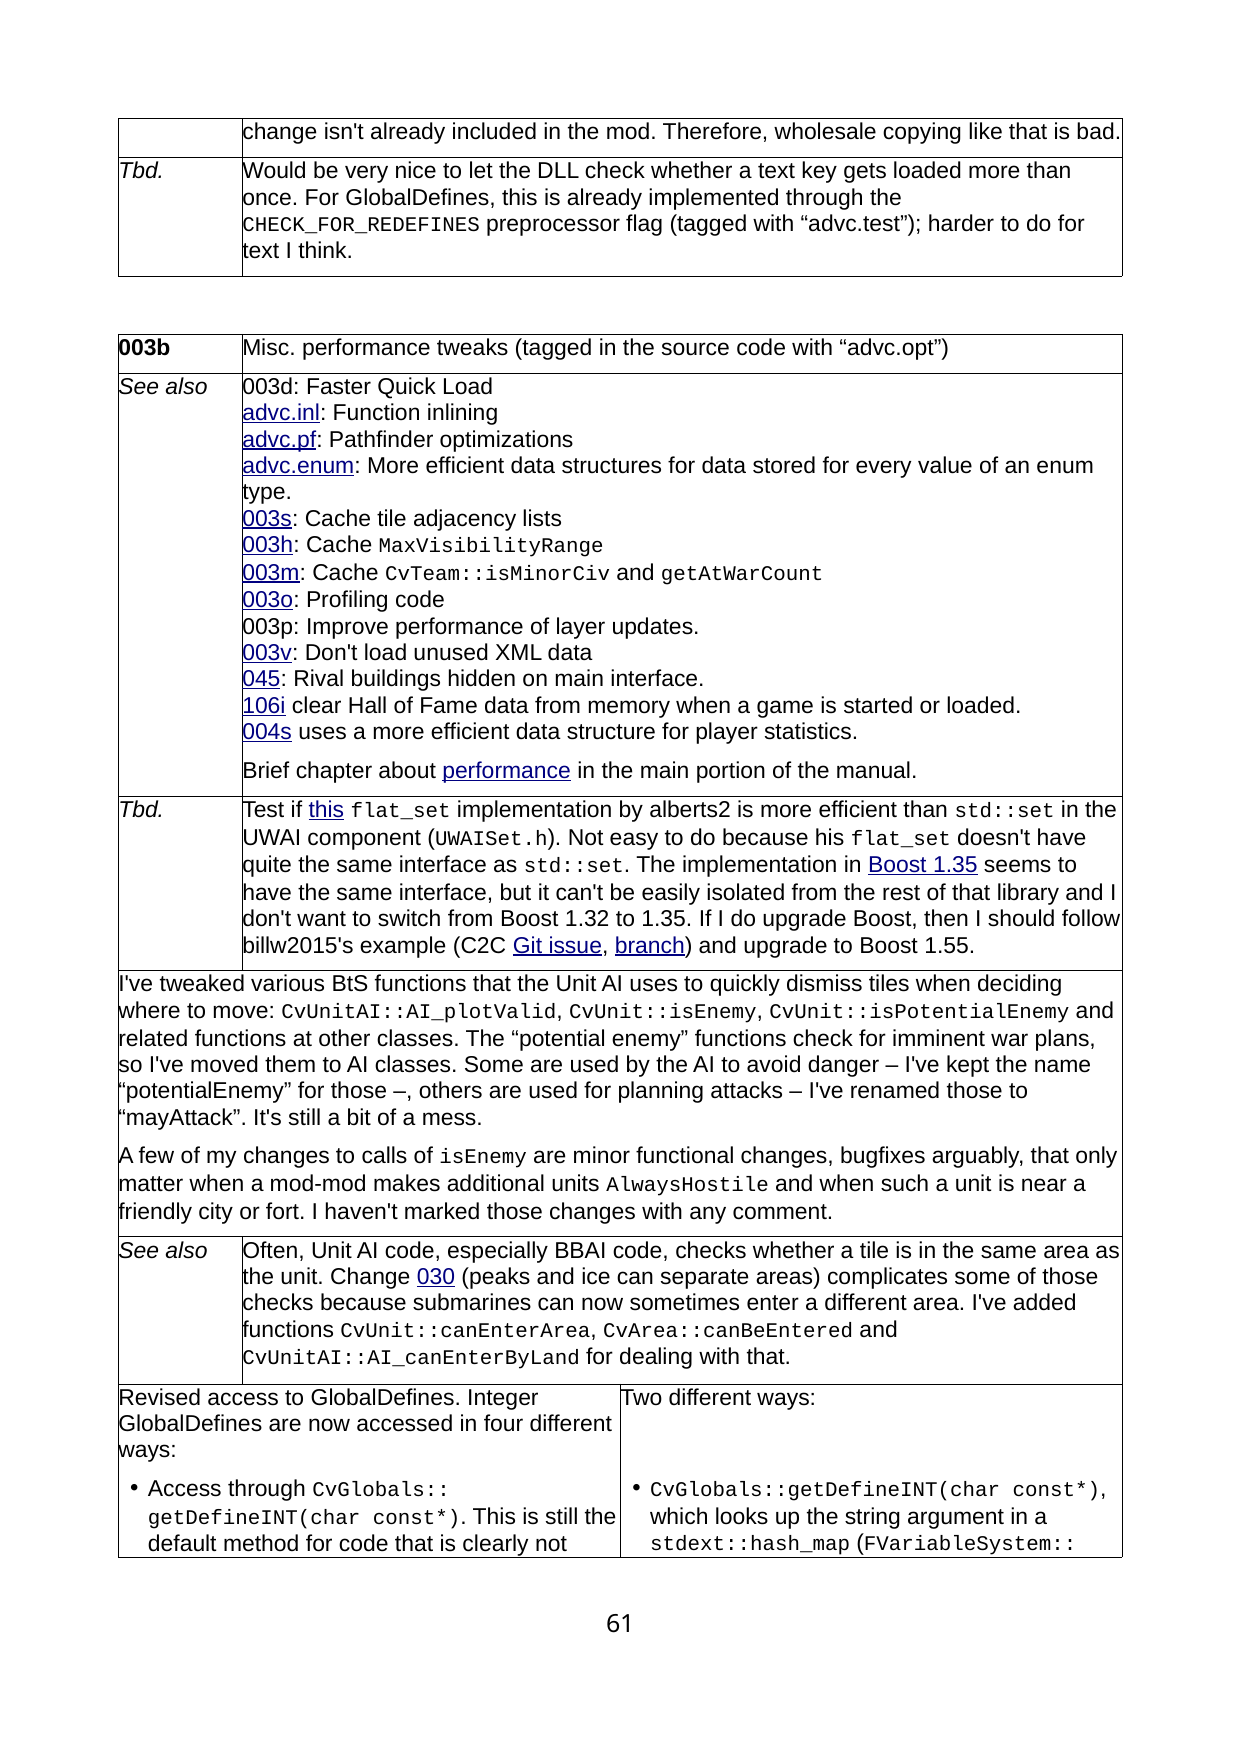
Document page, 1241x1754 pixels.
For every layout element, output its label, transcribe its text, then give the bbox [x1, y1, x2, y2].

table_header 003b [119, 335, 242, 373]
table_cell Two different ways: CvGlobals::getDefineINT(char const*), which looks up the string argument in a stdext::hash_map (FVariableSystem:: [621, 1385, 1122, 1557]
table_header Misc. performance tweaks (tagged in the source code with “advc.opt”) [243, 335, 1122, 373]
table_cell Tbd. [119, 797, 242, 970]
table_cell Often, Unit AI code, especially BBAI code, checks whether a tile is in the same area as the unit. Change 030 (peaks and ice can separate areas) complicates some of those checks because submarines can now sometimes enter a different area. I've added functions CvUnit::canEnterArea, CvArea::canBeEntered and CvUnitAI::AI_canEnterByLand for dealing with that. [243, 1237, 1122, 1383]
table_cell Tbd. [119, 158, 242, 276]
table_cell I've tweaked various BtS functions that the Unit AI uses to quickly dismiss tiles when deciding where to move: CvUnitAI::AI_plotValid, CvUnit::isEnemy, CvUnit::isPotentialEnemy and related functions at other classes. The “potential enemy” functions check for imminent war plans, so I've moved them to AI classes. Some are used by the AI to avoid danger – I've kept the name “potentialEnemy” for those –, others are used for planning attacks – I've renamed those to “mayAttack”. It's still a bit of a mess. A few of my changes to calls of isEnemy are minor functional changes, bugfixes arguably, that only matter when a mod-mod makes additional units AlwaysHostile and when such a unit is near a friendly city or fort. I haven't marked those changes with any comment. [119, 971, 1122, 1236]
table_cell See also [119, 374, 242, 796]
table_cell See also [119, 1237, 242, 1383]
table_cell Would be very nice to let the DLL check whether a text key gets loaded more than once. For GlobalDefines, this is already implemented through the CHECK_FOR_REDEFINES preprocessor flag (tagged with “advc.test”); harder to do for text I think. [243, 158, 1122, 276]
table_cell Revised access to GlobalDefines. Integer GlobalDefines are now accessed in four different ways: Access through CvGlobals:: getDefineINT(char const*). This is still the default method for code that is clearly not [119, 1385, 620, 1557]
table_cell [119, 119, 242, 157]
table_cell Test if this flat_set implementation by alberts2 is more efficient than std::set in the UWAI component (UWAISet.h). Not easy to do because his flat_set doesn't have quite the same interface as std::set. The implementation in Boost 1.35 seems to have the same interface, but it can't be easily isolated from the rest of that library and I don't want to switch from Boost 1.32 to 1.35. If I do upgrade Boost, then I should follow billw2015's example (C2C Git issue, branch) and upgrade to Boost 1.55. [243, 797, 1122, 970]
table_cell 003d: Faster Quick Load advc.inl: Function inlining advc.pf: Pathfinder optimizations advc.enum: More efficient data structures for data stored for every value of an enum type. 003s: Cache tile adjacency lists 003h: Cache MaxVisibilityRange 003m: Cache CvTeam::isMinorCiv and getAtWarCount 003o: Profiling code 003p: Improve performance of layer updates. 003v: Don't load unused XML data 045: Rival buildings hidden on main interface. 106i clear Hall of Fame data from memory when a game is started or loaded. 004s uses a more efficient data structure for player statistics. Brief chapter about performance in the main portion of the manual. [243, 374, 1122, 796]
table_cell change isn't already included in the mod. Therefore, wholesale copying like that is bad. [243, 119, 1122, 157]
